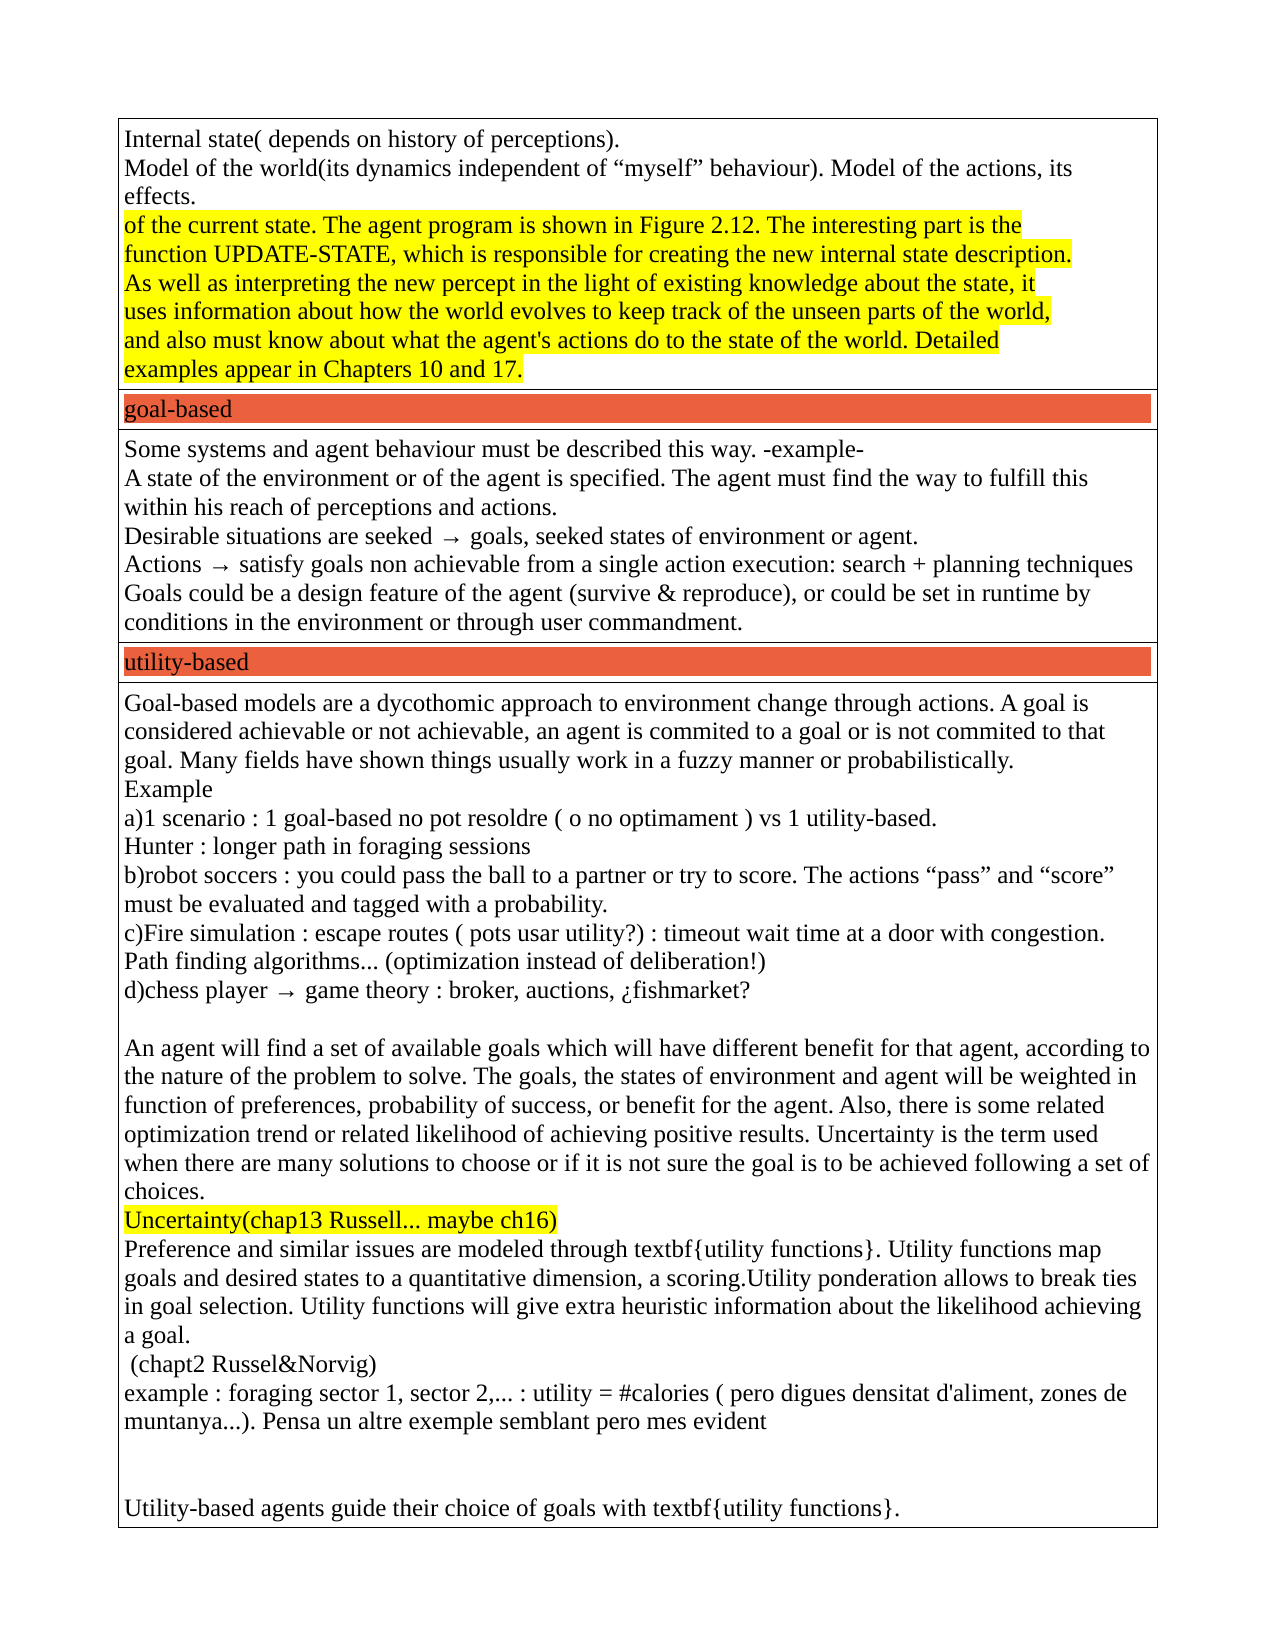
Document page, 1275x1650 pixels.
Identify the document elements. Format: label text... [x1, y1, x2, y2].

table_cell goal-based [119, 390, 1157, 429]
table_cell utility-based [119, 643, 1157, 682]
table_cell Goal-based models are a dycothomic approach to environment change through actions. A goal is considered achievable or not achievable, an agent is commited to a goal or is not commited to that goal. Many fields have shown things usually work in a fuzzy manner or probabilistically. Example a)1 scenario : 1 goal-based no pot resoldre ( o no optimament ) vs 1 utility-based. Hunter : longer path in foraging sessions b)robot soccers : you could pass the ball to a partner or try to score. The actions “pass” and “score” must be evaluated and tagged with a probability. c)Fire simulation : escape routes ( pots usar utility?) : timeout wait time at a door with congestion. Path finding algorithms... (optimization instead of deliberation!) d)chess player → game theory : broker, auctions, ¿fishmarket? An agent will find a set of available goals which will have different benefit for that agent, according to the nature of the problem to solve. The goals, the states of environment and agent will be weighted in function of preferences, probability of success, or benefit for the agent. Also, there is some related optimization trend or related likelihood of achieving positive results. Uncertainty is the term used when there are many solutions to choose or if it is not sure the goal is to be achieved following a set of choices. Uncertainty(chap13 Russell... maybe ch16) Preference and similar issues are modeled through textbf{utility functions}. Utility functions map goals and desired states to a quantitative dimension, a scoring.Utility ponderation allows to break ties in goal selection. Utility functions will give extra heuristic information about the likelihood achieving a goal. (chapt2 Russel&Norvig) example : foraging sector 1, sector 2,... : utility = #calories ( pero digues densitat d'aliment, zones de muntanya...). Pensa un altre exemple semblant pero mes evident Utility-based agents guide their choice of goals with textbf{utility functions}. [119, 683, 1157, 1527]
table_cell Some systems and agent behaviour must be described this way. -example- A state of the environment or of the agent is specified. The agent must find the way to fulfill this within his reach of perceptions and actions. Desirable situations are seeked → goals, seeked states of environment or agent. Actions → satisfy goals non achievable from a single action execution: search + planning techniques Goals could be a design feature of the agent (survive & reproduce), or could be set in runtime by conditions in the environment or through user commandment. [119, 430, 1157, 642]
table_cell Internal state( depends on history of perceptions). Model of the world(its dynamics independent of “myself” behaviour). Model of the actions, its effects. of the current state. The agent program is shown in Figure 2.12. The interesting part is the function UPDATE-STATE, which is responsible for creating the new internal state description. As well as interpreting the new percept in the light of existing knowledge about the state, it uses information about how the world evolves to keep track of the unseen parts of the world, and also must know about what the agent's actions do to the state of the world. Detailed examples appear in Chapters 10 and 17. [119, 119, 1157, 388]
